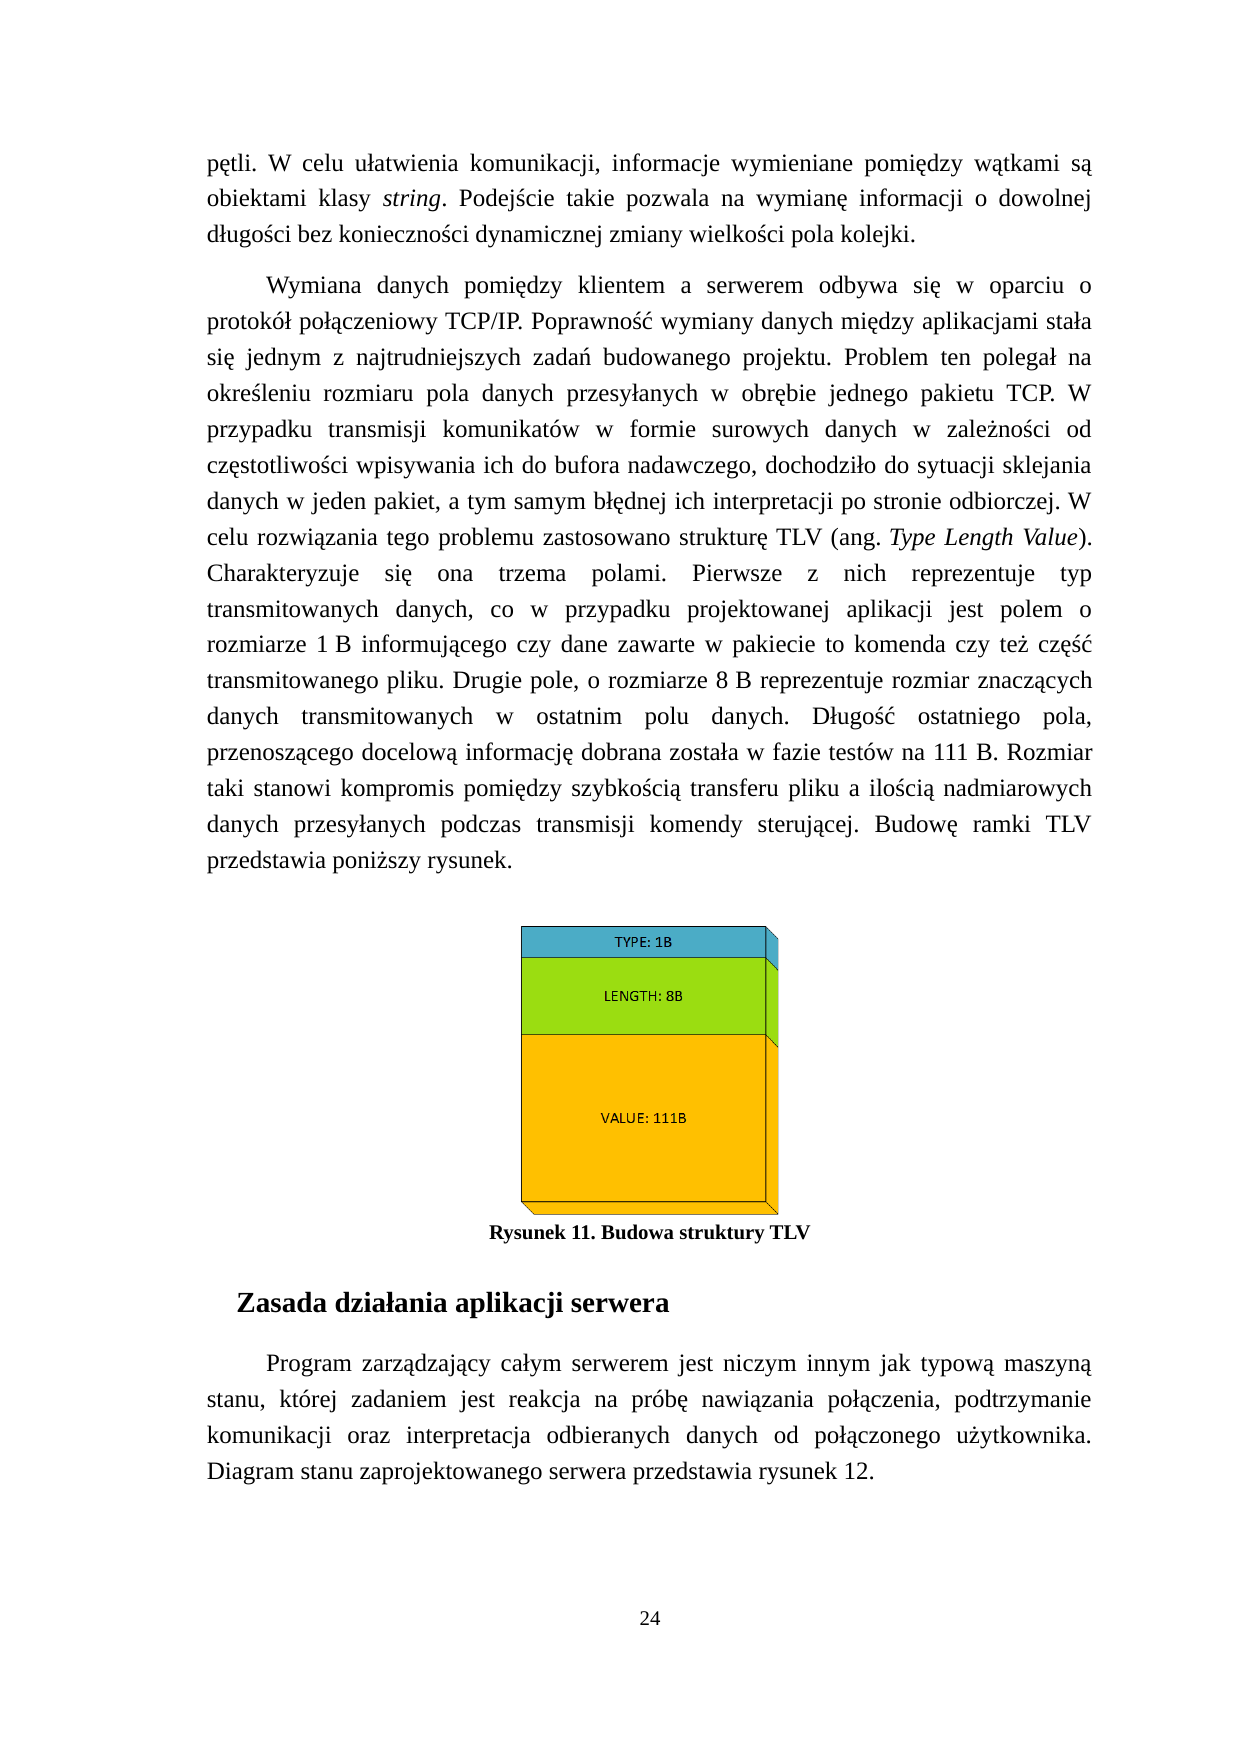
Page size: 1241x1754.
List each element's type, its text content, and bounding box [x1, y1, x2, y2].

text Wymiana danych pomiędzy klientem a serwerem odbywa się w oparciu o protokół połączeniowy TCP/IP. Poprawność wymiany danych między aplikacjami stała się jednym z najtrudniejszych zadań budowanego projektu. Problem ten polegał na określeniu rozmiaru pola danych przesyłanych w obrębie jednego pakietu TCP. W przypadku transmisji komunikatów w formie surowych danych w zależności od częstotliwości wpisywania ich do bufora nadawczego, dochodziło do sytuacji sklejania danych w jeden pakiet, a tym samym błędnej ich interpretacji po stronie odbiorczej. W celu rozwiązania tego problemu zastosowano strukturę TLV (ang. Type Length Value). Charakteryzuje się ona trzema polami. Pierwsze z nich reprezentuje typ transmitowanych danych, co w przypadku projektowanej aplikacji jest polem o rozmiarze 1 B informującego czy dane zawarte w pakiecie to komenda czy też część transmitowanego pliku. Drugie pole, o rozmiarze 8 B reprezentuje rozmiar znaczących danych transmitowanych w ostatnim polu danych. Długość ostatniego pola, przenoszącego docelową informację dobrana została w fazie testów na 111 B. Rozmiar taki stanowi kompromis pomiędzy szybkością transferu pliku a ilością nadmiarowych danych przesyłanych podczas transmisji komendy sterującej. Budowę ramki TLV przedstawia poniższy rysunek. [207, 270, 1093, 874]
text Program zarządzający całym serwerem jest niczym innym jak typową maszyną stanu, której zadaniem jest reakcja na próbę nawiązania połączenia, podtrzymanie komunikacji oraz interpretacja odbieranych danych od połączonego użytkownika. Diagram stanu zaprojektowanego serwera przedstawia rysunek 12. [207, 1348, 1093, 1485]
subtitle Zasada działania aplikacji serwera [207, 1286, 1093, 1319]
text Rysunek 11. Budowa struktury TLV [207, 896, 1093, 1244]
text pętli. W celu ułatwienia komunikacji, informacje wymieniane pomiędzy wątkami są obiektami klasy string. Podejście takie pozwala na wymianę informacji o dowolnej długości bez konieczności dynamicznej zmiany wielkości pola kolejki. [207, 148, 1093, 248]
picture [520, 925, 779, 1215]
